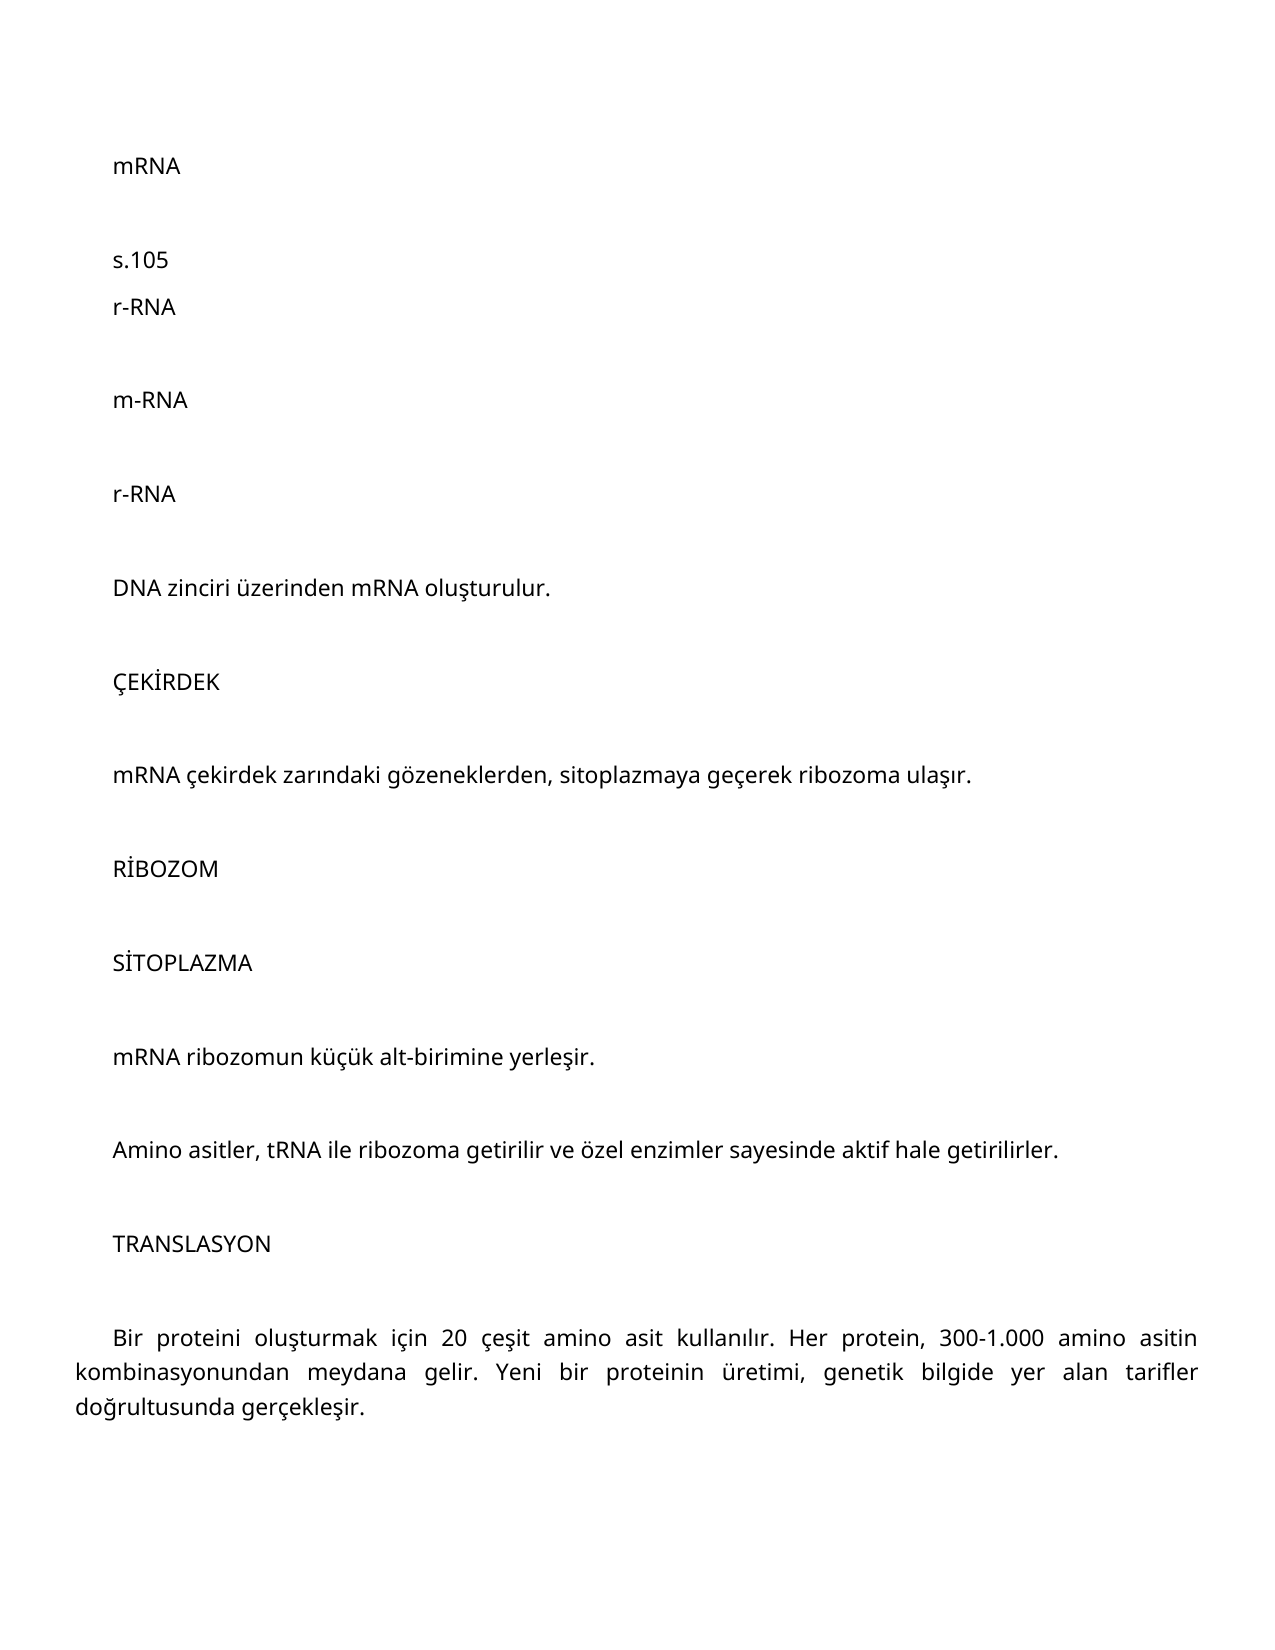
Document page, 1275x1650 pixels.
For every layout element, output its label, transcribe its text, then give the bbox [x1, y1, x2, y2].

text SİTOPLAZMA [75, 947, 1200, 978]
text r-RNA [75, 478, 1200, 509]
text mRNA [75, 150, 1200, 181]
text TRANSLASYON [75, 1228, 1200, 1259]
text ÇEKİRDEK [75, 666, 1200, 697]
text Bir proteini oluşturmak için 20 çeşit amino asit kullanılır. Her protein, 300-1.000 amino asitin kombinasyonundan meydana gelir. Yeni bir proteinin üretimi, genetik bilgide yer alan tarifler doğrultusunda gerçekleşir. [75, 1322, 1200, 1422]
text RİBOZOM [75, 853, 1200, 884]
text mRNA çekirdek zarındaki gözeneklerden, sitoplazmaya geçerek ribozoma ulaşır. [75, 759, 1200, 791]
text DNA zinciri üzerinden mRNA oluşturulur. [75, 572, 1200, 603]
text Amino asitler, tRNA ile ribozoma getirilir ve özel enzimler sayesinde aktif hale getirilirler. [75, 1134, 1200, 1166]
text r-RNA [75, 291, 1200, 322]
text s.105 [75, 244, 1200, 275]
text mRNA ribozomun küçük alt-birimine yerleşir. [75, 1041, 1200, 1072]
text m-RNA [75, 384, 1200, 416]
